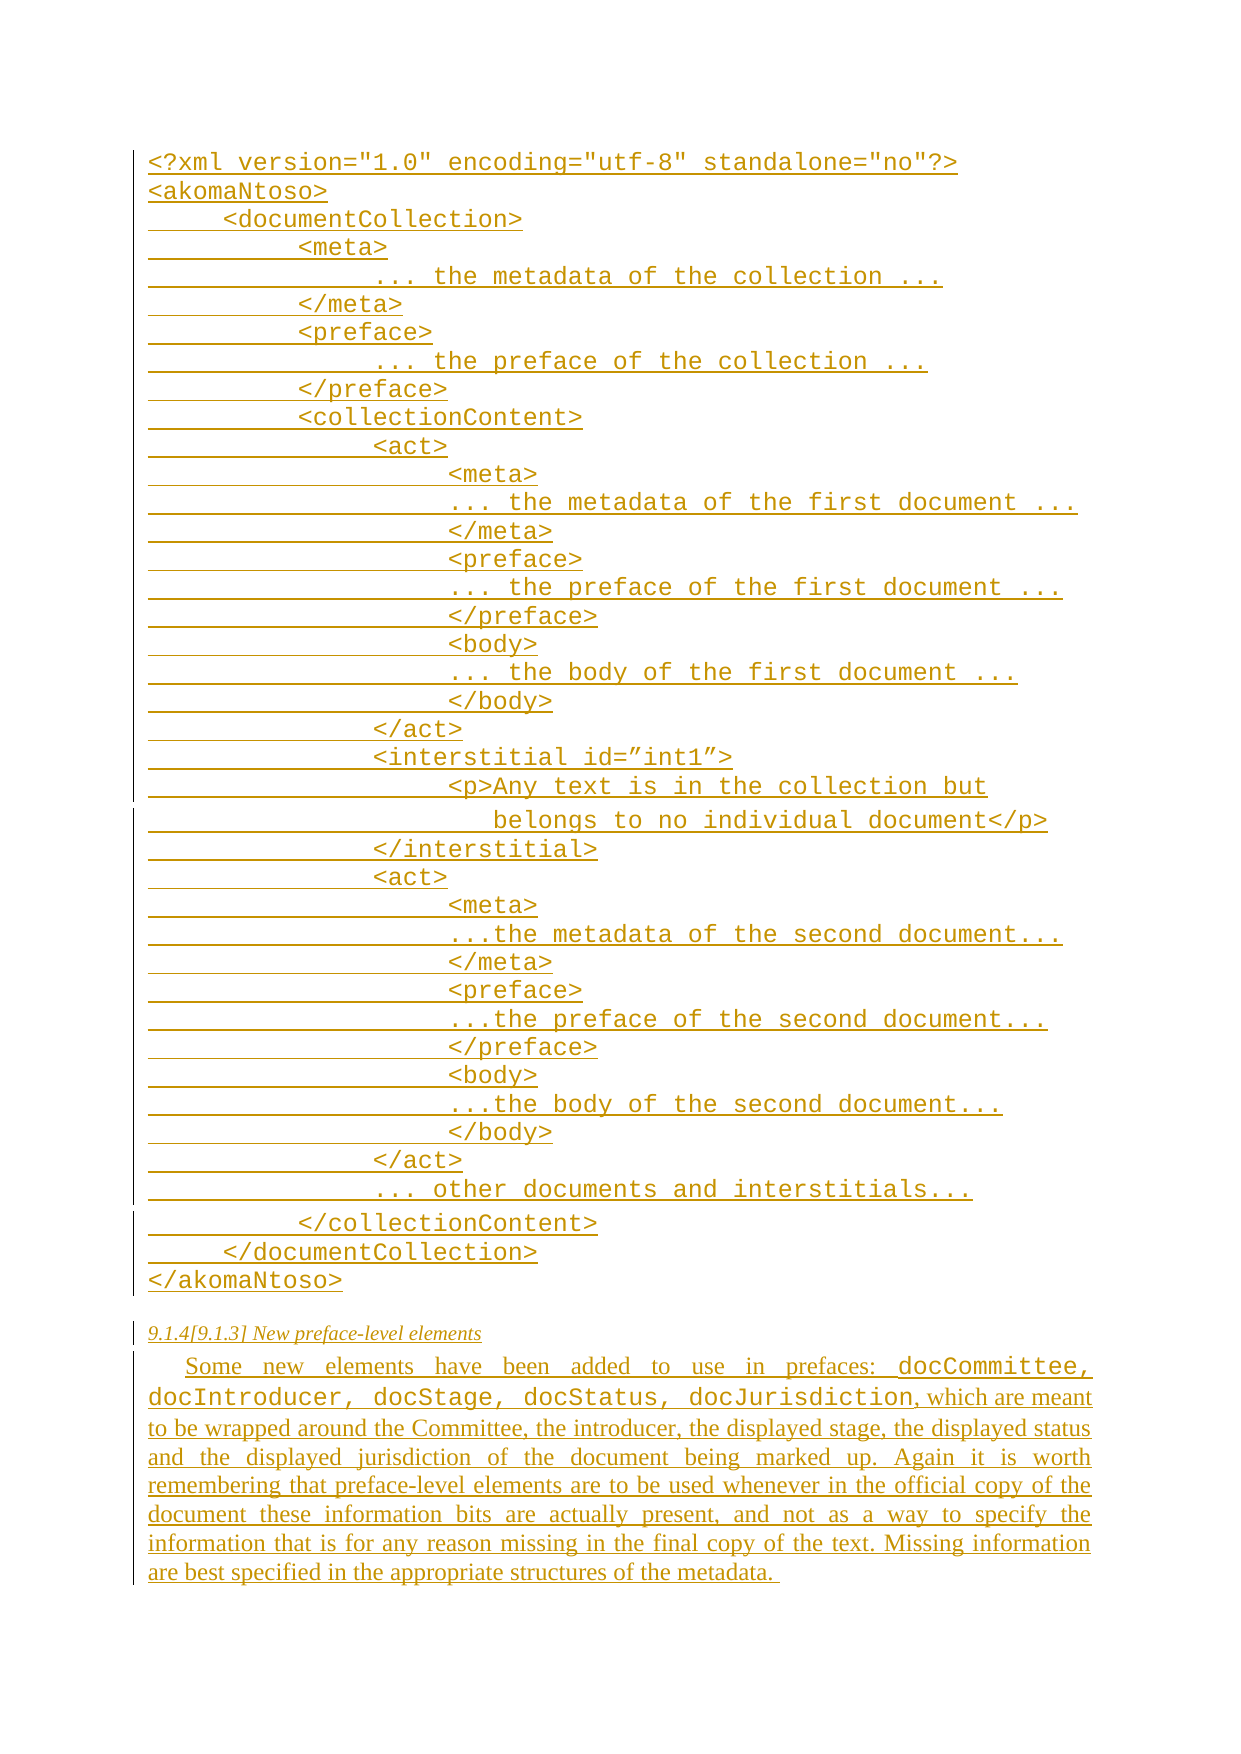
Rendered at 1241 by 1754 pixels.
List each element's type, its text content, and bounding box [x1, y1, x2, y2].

text </collectionContent> </documentCollection> </akomaNtoso> [148, 1211, 1092, 1296]
text <?xml version="1.0" encoding="utf-8" standalone="no"?> <akomaNtoso> <documentCollection> <meta> ... the metadata of the collection ... </meta> <preface> ... the preface of the collection ... </preface> <collectionContent> <act> <meta> ... the metadata of the first document ... </meta> <preface> ... the preface of the first document ... </preface> <body> ... the body of the first document ... </body> </act> <interstitial id=”int1”> <p>Any text is in the collection but [148, 150, 1092, 802]
text belongs to no individual document</p> </interstitial> <act> <meta> ...the metadata of the second document... </meta> <preface> ...the preface of the second document... </preface> <body> ...the body of the second document... </body> </act> ... other documents and interstitials... [148, 808, 1092, 1204]
text Some new elements have been added to use in prefaces: docCommittee, docIntroducer, docStage, docStatus, docJurisdiction, which are meant [148, 1351, 1092, 1408]
text remembering that preface-level elements are to be used whenever in the official copy of the [148, 1468, 1092, 1495]
subtitle New preface-level elements [148, 1321, 1092, 1345]
text and the displayed jurisdiction of the document being marked up. Again it is worth [148, 1439, 1092, 1467]
text document these information bits are actually present, and not as a way to specify the [148, 1497, 1092, 1524]
text to be wrapped around the Committee, the introducer, the displayed stage, the displayed status [148, 1408, 1092, 1438]
text information that is for any reason missing in the final copy of the text. Missing information are best specified in the appropriate structures of the metadata. [148, 1526, 1092, 1585]
